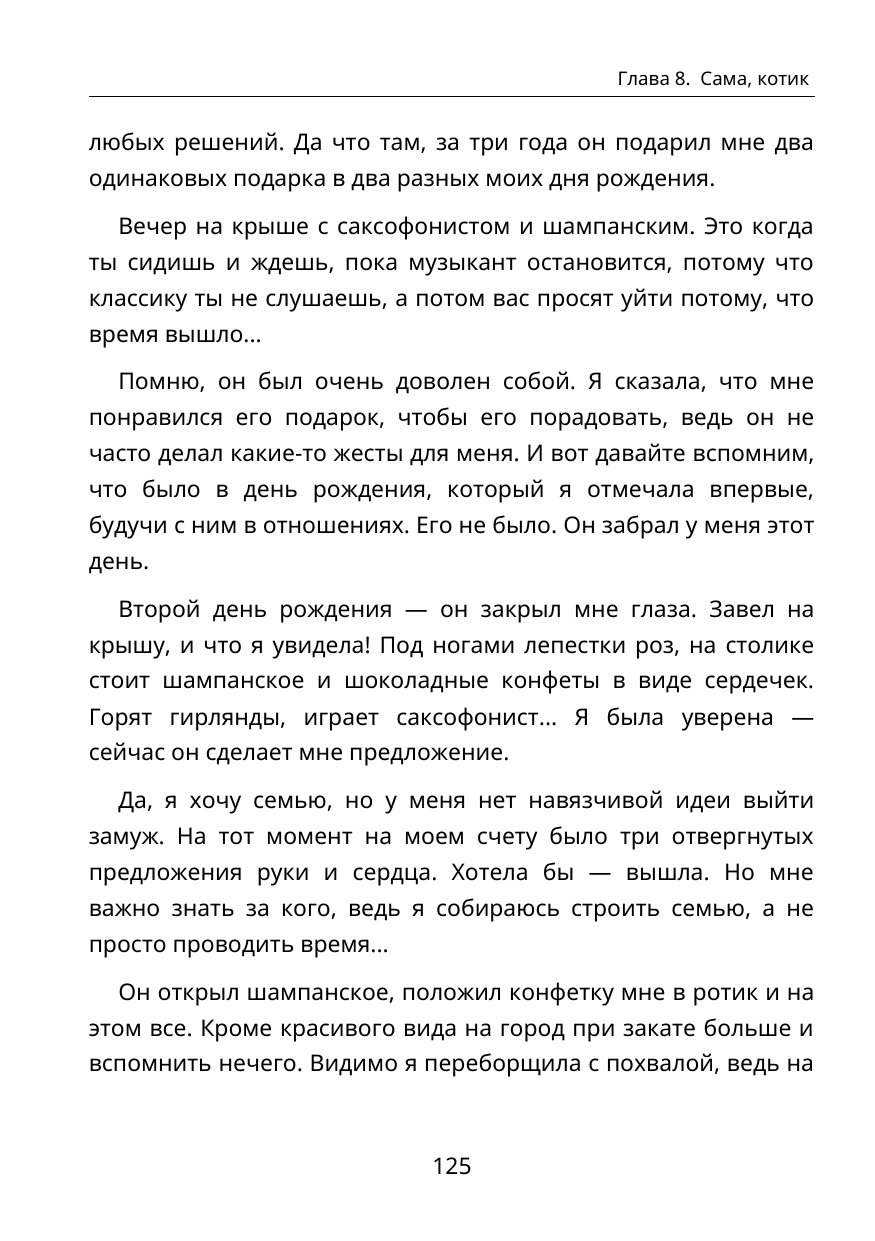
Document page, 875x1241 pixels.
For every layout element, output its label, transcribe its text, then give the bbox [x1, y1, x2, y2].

text Он открыл шампанское, положил конфетку мне в ротик и на этом все. Кроме красивого вида на город при закате больше и вспомнить нечего. Видимо я переборщила с похвалой, ведь на [88, 976, 815, 1079]
text Да, я хочу семью, но у меня нет навязчивой идеи выйти замуж. На тот момент на моем счету было три отвергнутых предложения руки и сердца. Хотела бы — вышла. Но мне важно знать за кого, ведь я собираюсь строить семью, а не просто проводить время... [88, 784, 815, 959]
text любых решений. Да что там, за три года он подарил мне два одинаковых подарка в два разных моих дня рождения. [88, 126, 815, 193]
text Второй день рождения — он закрыл мне глаза. Завел на крышу, и что я увидела! Под ногами лепестки роз, на столике стоит шампанское и шоколадные конфеты в виде сердечек. Горят гирлянды, играет саксофонист... Я была уверена — сейчас он сделает мне предложение. [88, 593, 815, 768]
text Вечер на крыше с саксофонистом и шампанским. Это когда ты сидишь и ждешь, пока музыкант остановится, потому что классику ты не слушаешь, а потом вас просят уйти потому, что время вышло... [88, 210, 815, 349]
text Помню, он был очень доволен собой. Я сказала, что мне понравился его подарок, чтобы его порадовать, ведь он не часто делал какие-то жесты для меня. И вот давайте вспомним, что было в день рождения, который я отмечала впервые, будучи с ним в отношениях. Его не было. Он забрал у меня этот день. [88, 365, 815, 576]
